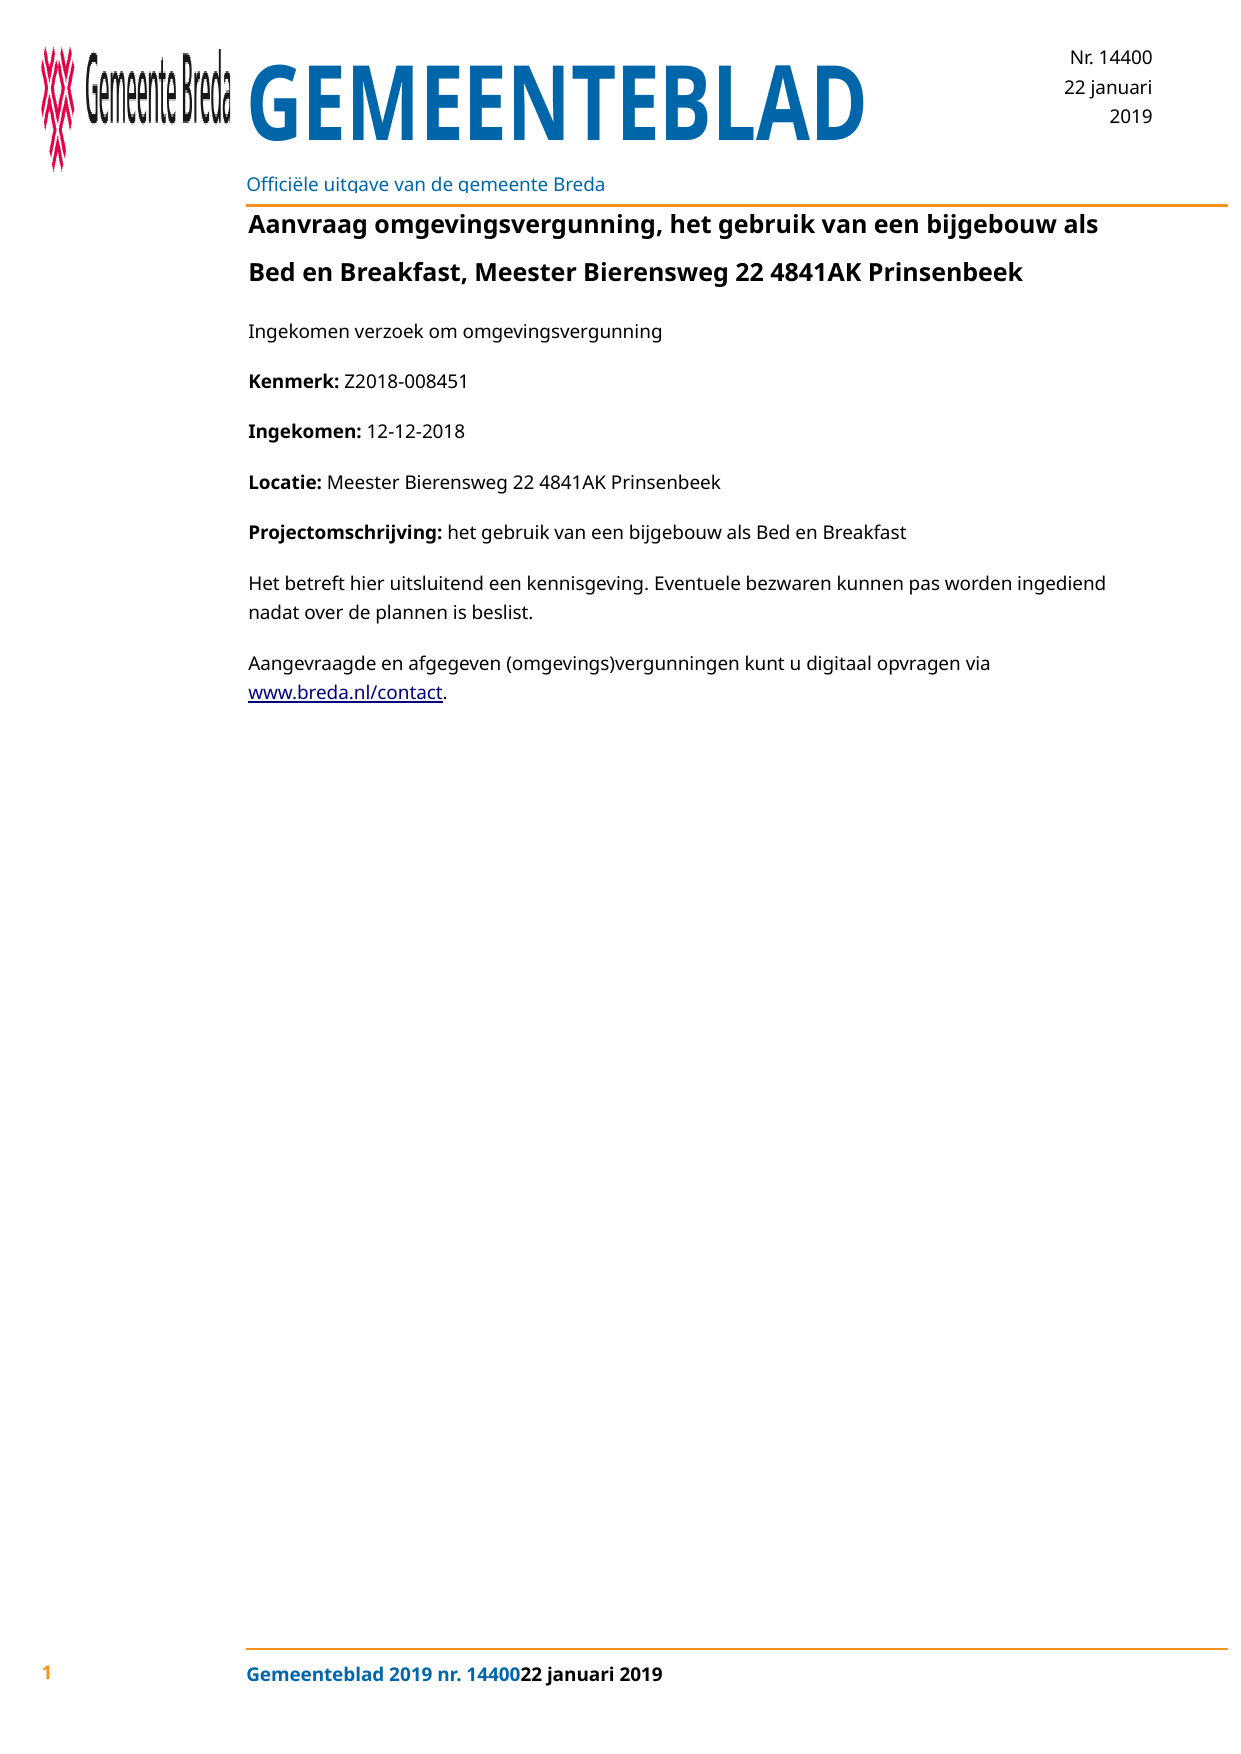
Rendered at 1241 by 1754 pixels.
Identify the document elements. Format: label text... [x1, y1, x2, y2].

text Aangevraagde en afgegeven (omgevings)vergunningen kunt u digitaal opvragen via www.breda.nl/contact. [248, 650, 1152, 705]
text Locatie: Meester Bierensweg 22 4841AK Prinsenbeek [248, 469, 1152, 495]
text Aanvraag omgevingsvergunning, het gebruik van een bijgebouw als Bed en Breakfast, Meester Bierensweg 22 4841AK Prinsenbeek [248, 207, 1152, 288]
text Het betreft hier uitsluitend een kennisgeving. Eventuele bezwaren kunnen pas worden ingediend nadat over de plannen is beslist. [248, 570, 1152, 625]
text Ingekomen verzoek om omgevingsvergunning [248, 318, 1152, 344]
text Kenmerk: Z2018-008451 [248, 368, 1152, 394]
text Projectomschrijving: het gebruik van een bijgebouw als Bed en Breakfast [248, 519, 1152, 545]
picture [41, 47, 231, 172]
text Ingekomen: 12-12-2018 [248, 419, 1152, 444]
